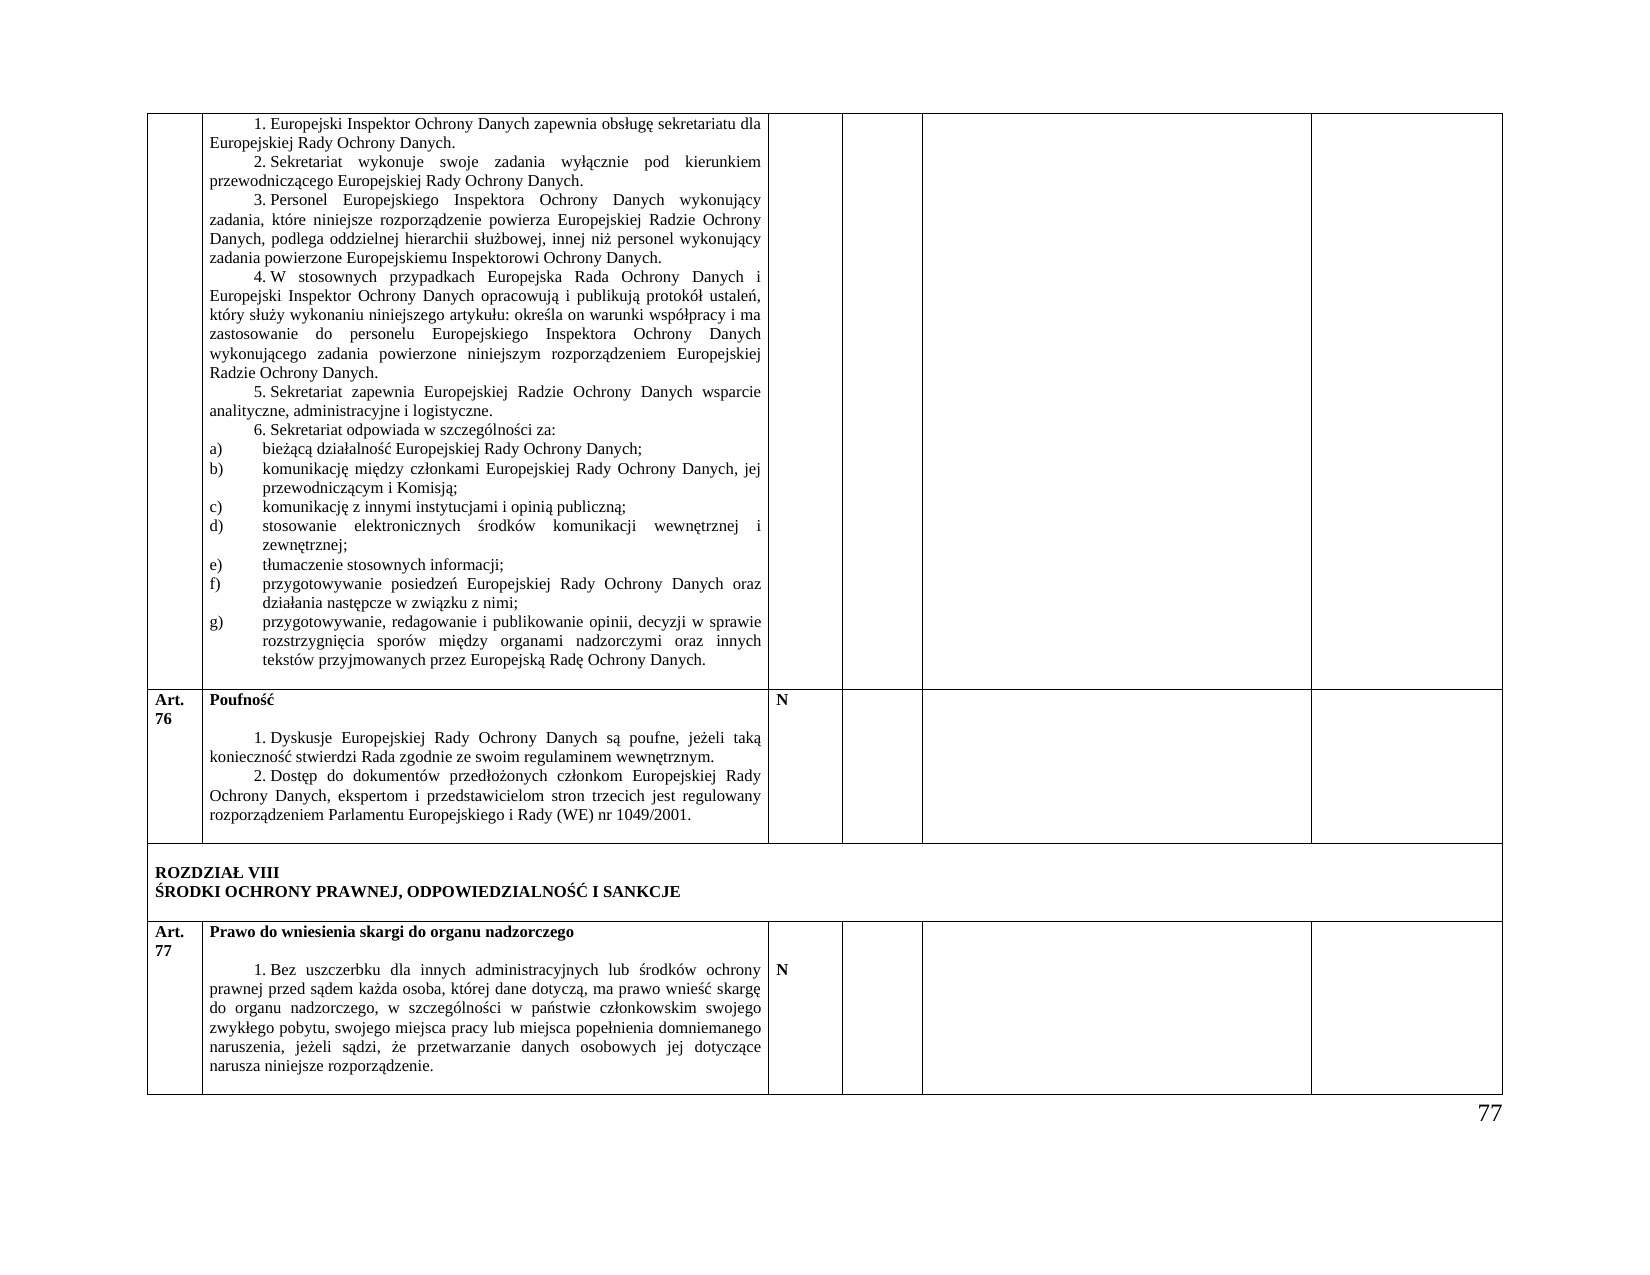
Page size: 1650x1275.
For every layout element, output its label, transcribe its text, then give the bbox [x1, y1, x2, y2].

table_cell Prawo do wniesienia skargi do organu nadzorczego 1. Bez uszczerbku dla innych administracyjnych lub środków ochrony prawnej przed sądem każda osoba, której dane dotyczą, ma prawo wnieść skargę do organu nadzorczego, w szczególności w państwie członkowskim swojego zwykłego pobytu, swojego miejsca pracy lub miejsca popełnienia domniemanego naruszenia, jeżeli sądzi, że przetwarzanie danych osobowych jej dotyczące narusza niniejsze rozporządzenie. [203, 922, 768, 1094]
table_cell N [769, 922, 842, 1094]
table_cell [148, 114, 202, 688]
table_cell N [769, 690, 842, 843]
table_cell ROZDZIAŁ VIII ŚRODKI OCHRONY PRAWNEJ, ODPOWIEDZIALNOŚĆ I SANKCJE [148, 844, 1502, 921]
table_cell [843, 690, 922, 843]
table_cell [923, 690, 1311, 843]
table_cell [923, 922, 1311, 1094]
table_cell [843, 922, 922, 1094]
table_cell [769, 114, 842, 688]
table_cell [843, 114, 922, 688]
table_cell [1312, 114, 1502, 688]
table_cell 1. Europejski Inspektor Ochrony Danych zapewnia obsługę sekretariatu dla Europejskiej Rady Ochrony Danych. 2. Sekretariat wykonuje swoje zadania wyłącznie pod kierunkiem przewodniczącego Europejskiej Rady Ochrony Danych. 3. Personel Europejskiego Inspektora Ochrony Danych wykonujący zadania, które niniejsze rozporządzenie powierza Europejskiej Radzie Ochrony Danych, podlega oddzielnej hierarchii służbowej, innej niż personel wykonujący zadania powierzone Europejskiemu Inspektorowi Ochrony Danych. 4. W stosownych przypadkach Europejska Rada Ochrony Danych i Europejski Inspektor Ochrony Danych opracowują i publikują protokół ustaleń, który służy wykonaniu niniejszego artykułu: określa on warunki współpracy i ma zastosowanie do personelu Europejskiego Inspektora Ochrony Danych wykonującego zadania powierzone niniejszym rozporządzeniem Europejskiej Radzie Ochrony Danych. 5. Sekretariat zapewnia Europejskiej Radzie Ochrony Danych wsparcie analityczne, administracyjne i logistyczne. 6. Sekretariat odpowiada w szczególności za: a) bieżącą działalność Europejskiej Rady Ochrony Danych; b) komunikację między członkami Europejskiej Rady Ochrony Danych, jej przewodniczącym i Komisją; c) komunikację z innymi instytucjami i opinią publiczną; d) stosowanie elektronicznych środków komunikacji wewnętrznej i zewnętrznej; e) tłumaczenie stosownych informacji; f) przygotowywanie posiedzeń Europejskiej Rady Ochrony Danych oraz działania następcze w związku z nimi; g) przygotowywanie, redagowanie i publikowanie opinii, decyzji w sprawie rozstrzygnięcia sporów między organami nadzorczymi oraz innych tekstów przyjmowanych przez Europejską Radę Ochrony Danych. [203, 114, 768, 688]
table_cell Poufność 1. Dyskusje Europejskiej Rady Ochrony Danych są poufne, jeżeli taką konieczność stwierdzi Rada zgodnie ze swoim regulaminem wewnętrznym. 2. Dostęp do dokumentów przedłożonych członkom Europejskiej Rady Ochrony Danych, ekspertom i przedstawicielom stron trzecich jest regulowany rozporządzeniem Parlamentu Europejskiego i Rady (WE) nr 1049/2001. [203, 690, 768, 843]
table_cell [1312, 922, 1502, 1094]
table_cell Art. 76 [148, 690, 202, 843]
table_cell [923, 114, 1311, 688]
table_cell [1312, 690, 1502, 843]
table_cell Art. 77 [148, 922, 202, 1094]
